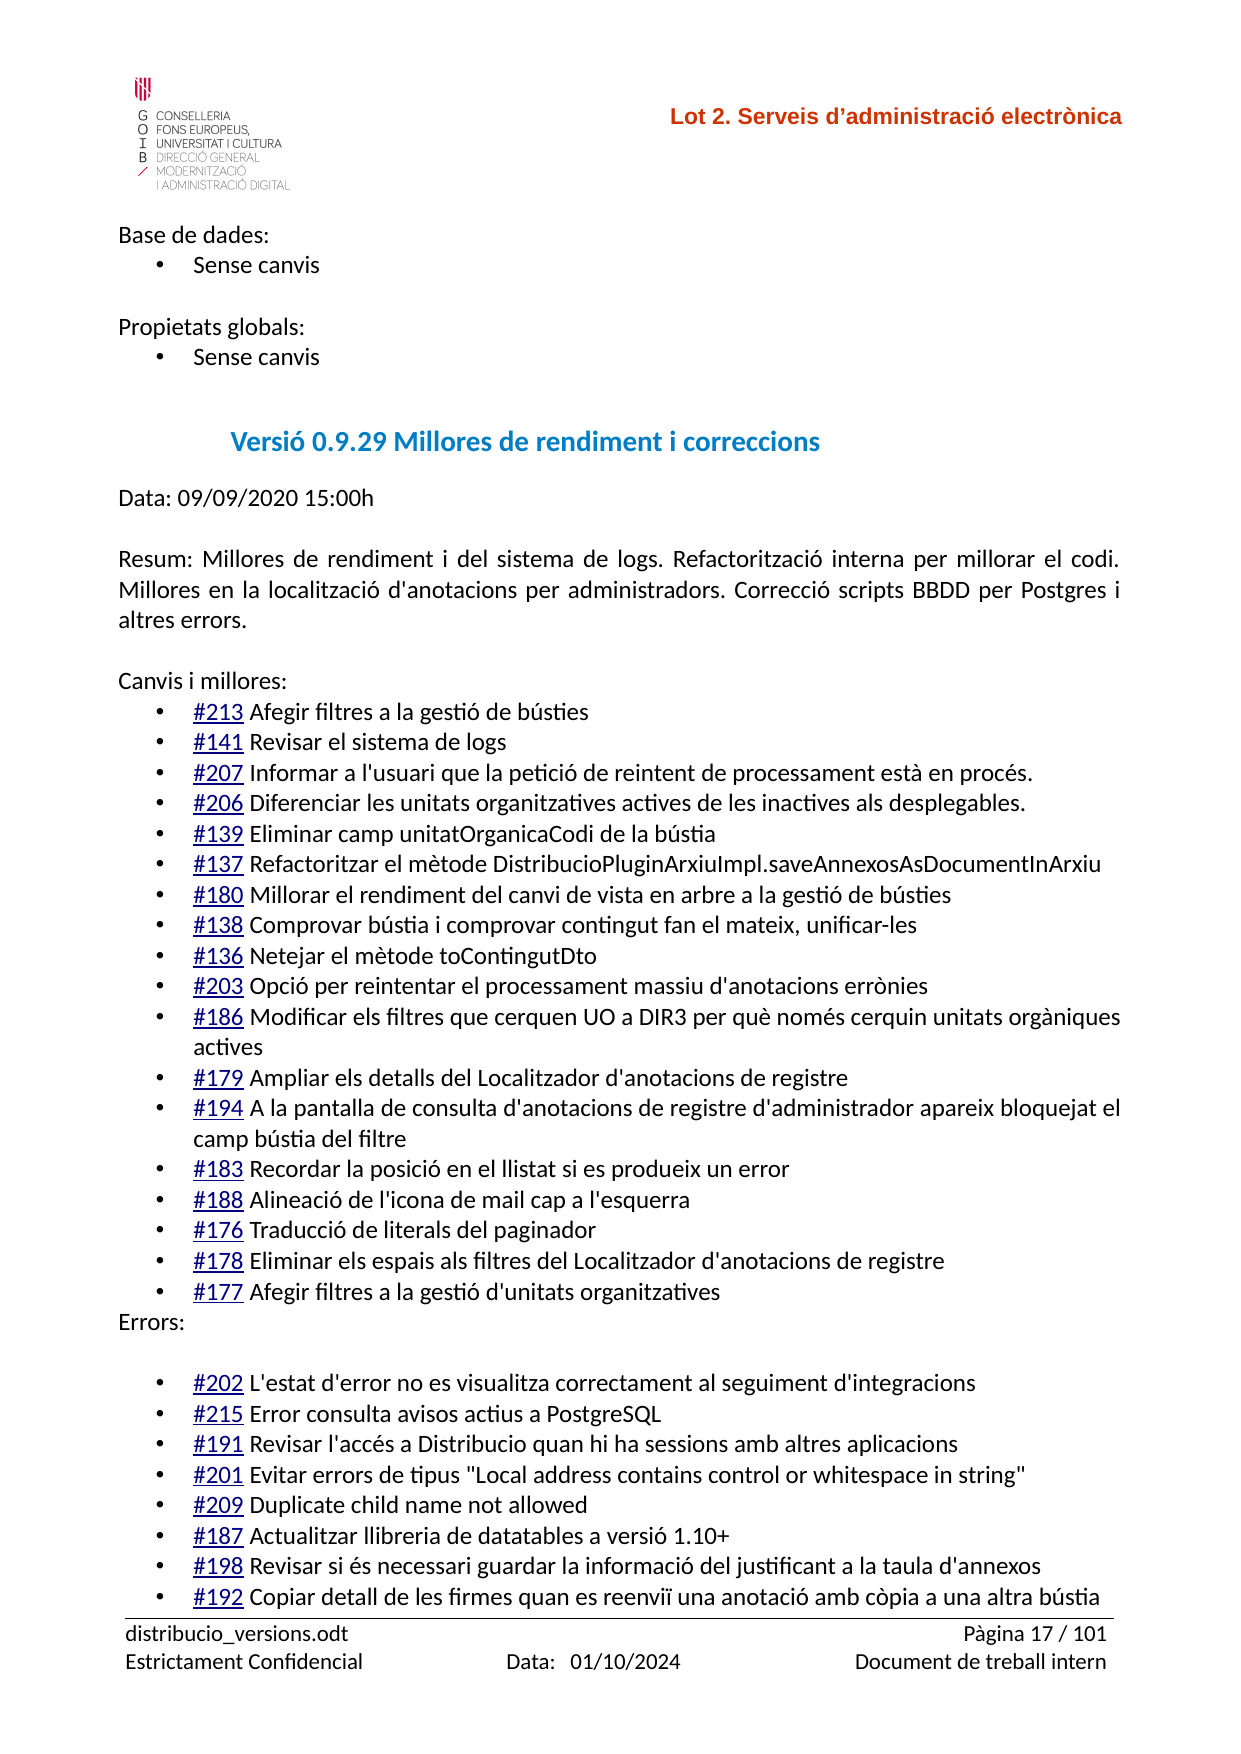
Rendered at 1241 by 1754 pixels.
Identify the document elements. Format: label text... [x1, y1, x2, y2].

list #136 Netejar el mètode toContingutDto [156, 940, 1122, 971]
list #179 Ampliar els detalls del Localitzador d'anotacions de registre [156, 1062, 1122, 1093]
list #178 Eliminar els espais als filtres del Localitzador d'anotacions de registre [156, 1245, 1122, 1276]
list #215 Error consulta avisos actius a PostgreSQL [156, 1398, 1122, 1428]
list #191 Revisar l'accés a Distribucio quan hi ha sessions amb altres aplicacions [156, 1428, 1122, 1459]
list #203 Opció per reintentar el processament massiu d'anotacions errònies [156, 971, 1122, 1001]
text Errors: [118, 1306, 1122, 1337]
list #194 A la pantalla de consulta d'anotacions de registre d'administrador apareix bloquejat el camp bústia del filtre [156, 1093, 1122, 1154]
list Sense canvis [156, 250, 1122, 280]
list #186 Modificar els filtres que cerquen UO a DIR3 per què només cerquin unitats orgàniques actives [156, 1001, 1122, 1062]
list #213 Afegir filtres a la gestió de bústies [156, 696, 1122, 726]
list #198 Revisar si és necessari guardar la informació del justificant a la taula d'annexos [156, 1550, 1122, 1581]
list #202 L'estat d'error no es visualitza correctament al seguiment d'integracions [156, 1367, 1122, 1398]
list #187 Actualitzar llibreria de datatables a versió 1.10+ [156, 1520, 1122, 1550]
list #207 Informar a l'usuari que la petició de reintent de processament està en procés. [156, 757, 1122, 787]
list #176 Traducció de literals del paginador [156, 1215, 1122, 1245]
list #139 Eliminar camp unitatOrganicaCodi de la bústia [156, 818, 1122, 848]
subtitle Versió 0.9.29 Millores de rendiment i correccions [153, 423, 1122, 458]
list #183 Recordar la posició en el llistat si es produeix un error [156, 1154, 1122, 1184]
text Base de dades: [118, 219, 1122, 250]
list Sense canvis [156, 341, 1122, 372]
list #209 Duplicate child name not allowed [156, 1489, 1122, 1520]
list #188 Alineació de l'icona de mail cap a l'esquerra [156, 1184, 1122, 1215]
text Canvis i millores: [118, 665, 1122, 696]
list #177 Afegir filtres a la gestió d'unitats organitzatives [156, 1276, 1122, 1306]
list #206 Diferenciar les unitats organitzatives actives de les inactives als desplegables. [156, 787, 1122, 818]
list #180 Millorar el rendiment del canvi de vista en arbre a la gestió de bústies [156, 879, 1122, 909]
text Data: 09/09/2020 15:00h [118, 482, 1122, 513]
text Resum: Millores de rendiment i del sistema de logs. Refactorització interna per millorar el codi. Millores en la localització d'anotacions per administradors. Correcció scripts BBDD per Postgres i altres errors. [118, 543, 1122, 635]
list #137 Refactoritzar el mètode DistribucioPluginArxiuImpl.saveAnnexosAsDocumentInArxiu [156, 848, 1122, 879]
text Propietats globals: [118, 311, 1122, 341]
list #138 Comprovar bústia i comprovar contingut fan el mateix, unificar-les [156, 909, 1122, 940]
list #141 Revisar el sistema de logs [156, 726, 1122, 757]
list #192 Copiar detall de les firmes quan es reenviï una anotació amb còpia a una altra bústia [156, 1581, 1122, 1611]
picture [126, 70, 299, 197]
list #201 Evitar errors de tipus "Local address contains control or whitespace in string" [156, 1459, 1122, 1489]
